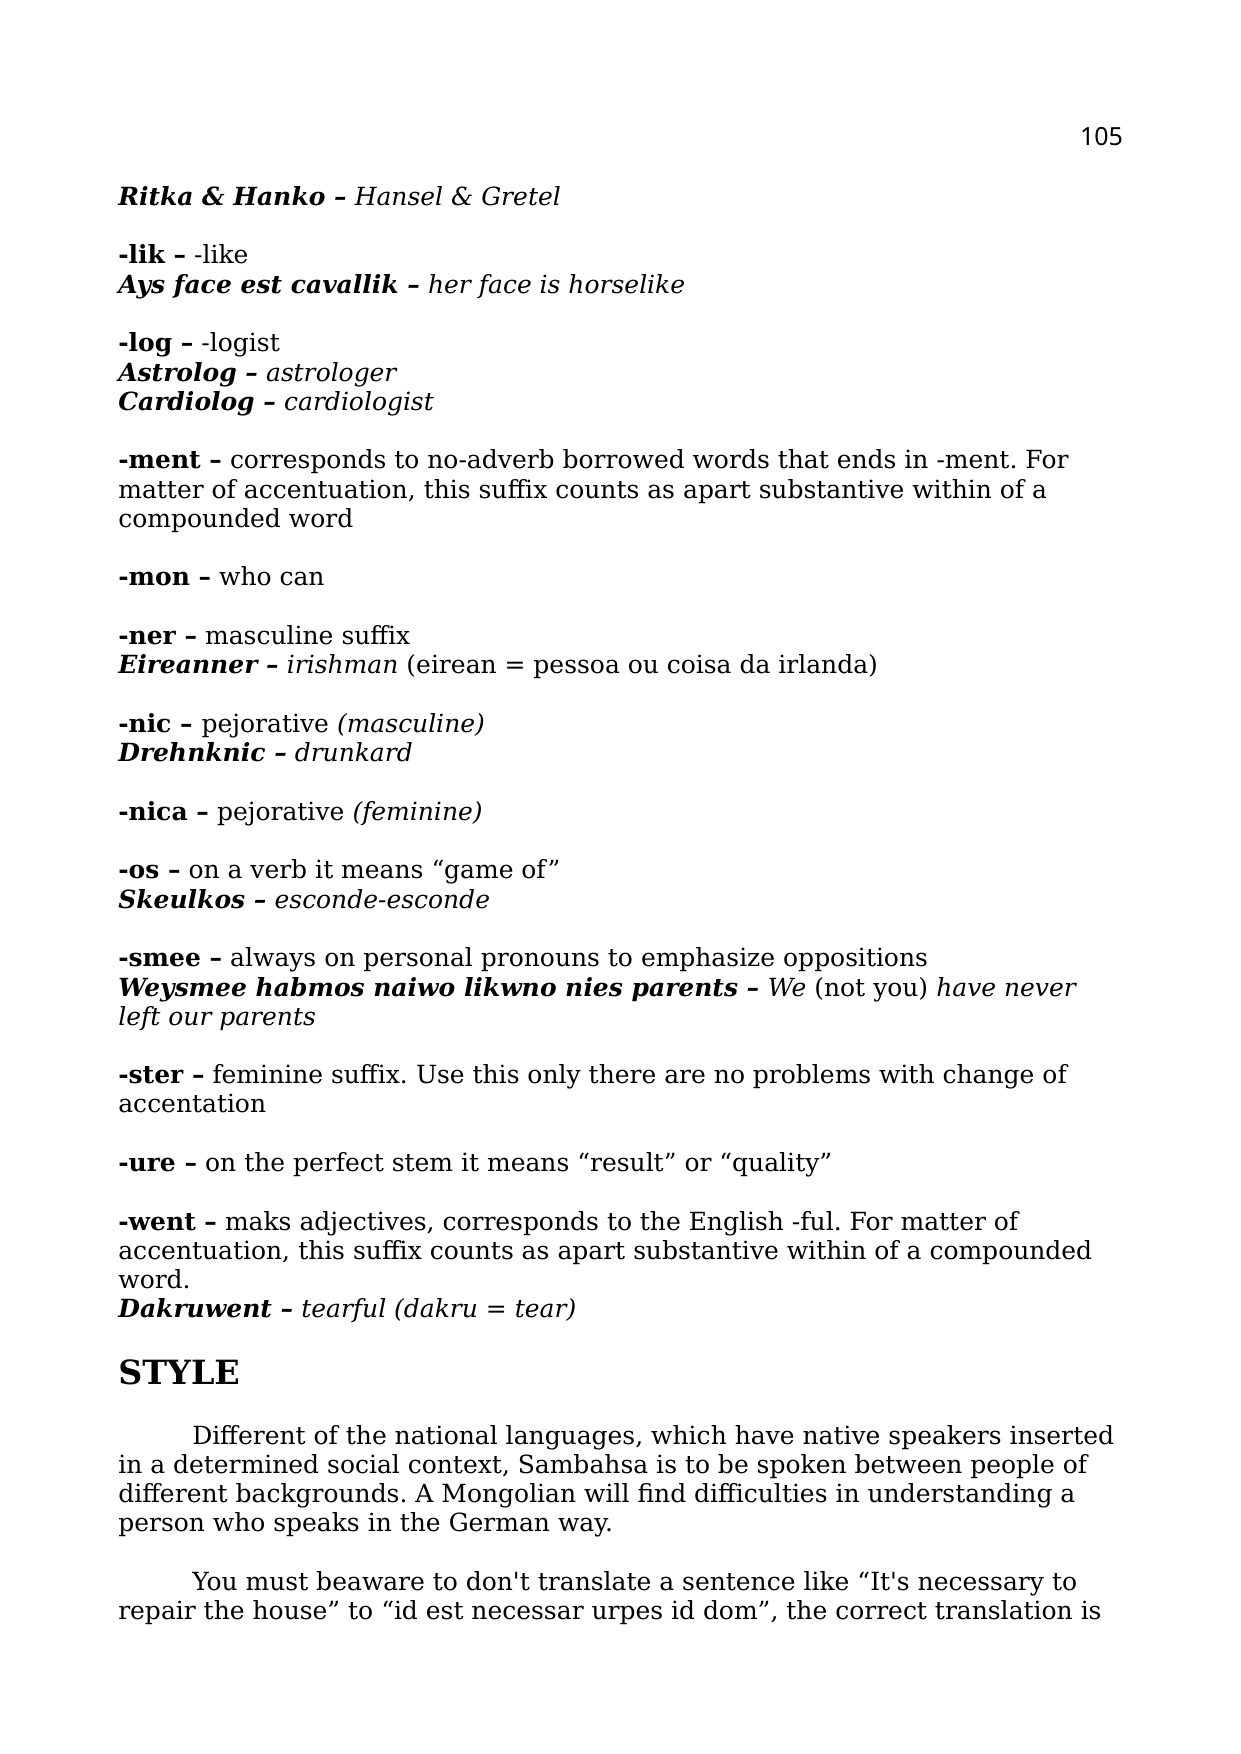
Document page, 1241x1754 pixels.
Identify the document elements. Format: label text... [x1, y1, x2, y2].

text Drehnknic – drunkard [118, 738, 1123, 767]
text Astrolog – astrologer [118, 357, 1123, 387]
text You must beaware to don't translate a sentence like “It's necessary to repair the house” to “id est necessar urpes id dom”, the correct translation is [118, 1567, 1123, 1625]
text Ays face est cavallik – her face is horselike [118, 269, 1123, 299]
text Different of the national languages, which have native speakers inserted in a determined social context, Sambahsa is to be spoken between people of different backgrounds. A Mongolian will find difficulties in understanding a person who speaks in the German way. [118, 1421, 1123, 1538]
text -nica – pejorative (feminine) [118, 797, 1123, 826]
text -ster – feminine suffix. Use this only there are no problems with change of accentation [118, 1060, 1123, 1119]
text Eireanner – irishman (eirean = pessoa ou coisa da irlanda) [118, 650, 1123, 679]
text -ment – corresponds to no-adverb borrowed words that ends in -ment. For matter of accentuation, this suffix counts as apart substantive within of a compounded word [118, 445, 1123, 533]
text -ure – on the perfect stem it means “result” or “quality” [118, 1148, 1123, 1177]
text -went – maks adjectives, corresponds to the English -ful. For matter of accentuation, this suffix counts as apart substantive within of a compounded word. [118, 1206, 1123, 1294]
text -log – -logist [118, 328, 1123, 357]
text -smee – always on personal pronouns to emphasize oppositions [118, 943, 1123, 972]
text -lik – -like [118, 240, 1123, 269]
text -nic – pejorative (masculine) [118, 709, 1123, 738]
text Dakruwent – tearful (dakru = tear) [118, 1294, 1123, 1323]
text Ritka & Hanko – Hansel & Gretel [118, 182, 1123, 211]
text -os – on a verb it means “game of” [118, 855, 1123, 884]
text Weysmee habmos naiwo likwno nies parents – We (not you) have never left our parents [118, 972, 1123, 1031]
subtitle STYLE [118, 1353, 1123, 1392]
text Skeulkos – esconde-esconde [118, 884, 1123, 914]
text -ner – masculine suffix [118, 621, 1123, 650]
text Cardiolog – cardiologist [118, 387, 1123, 416]
text -mon – who can [118, 562, 1123, 592]
